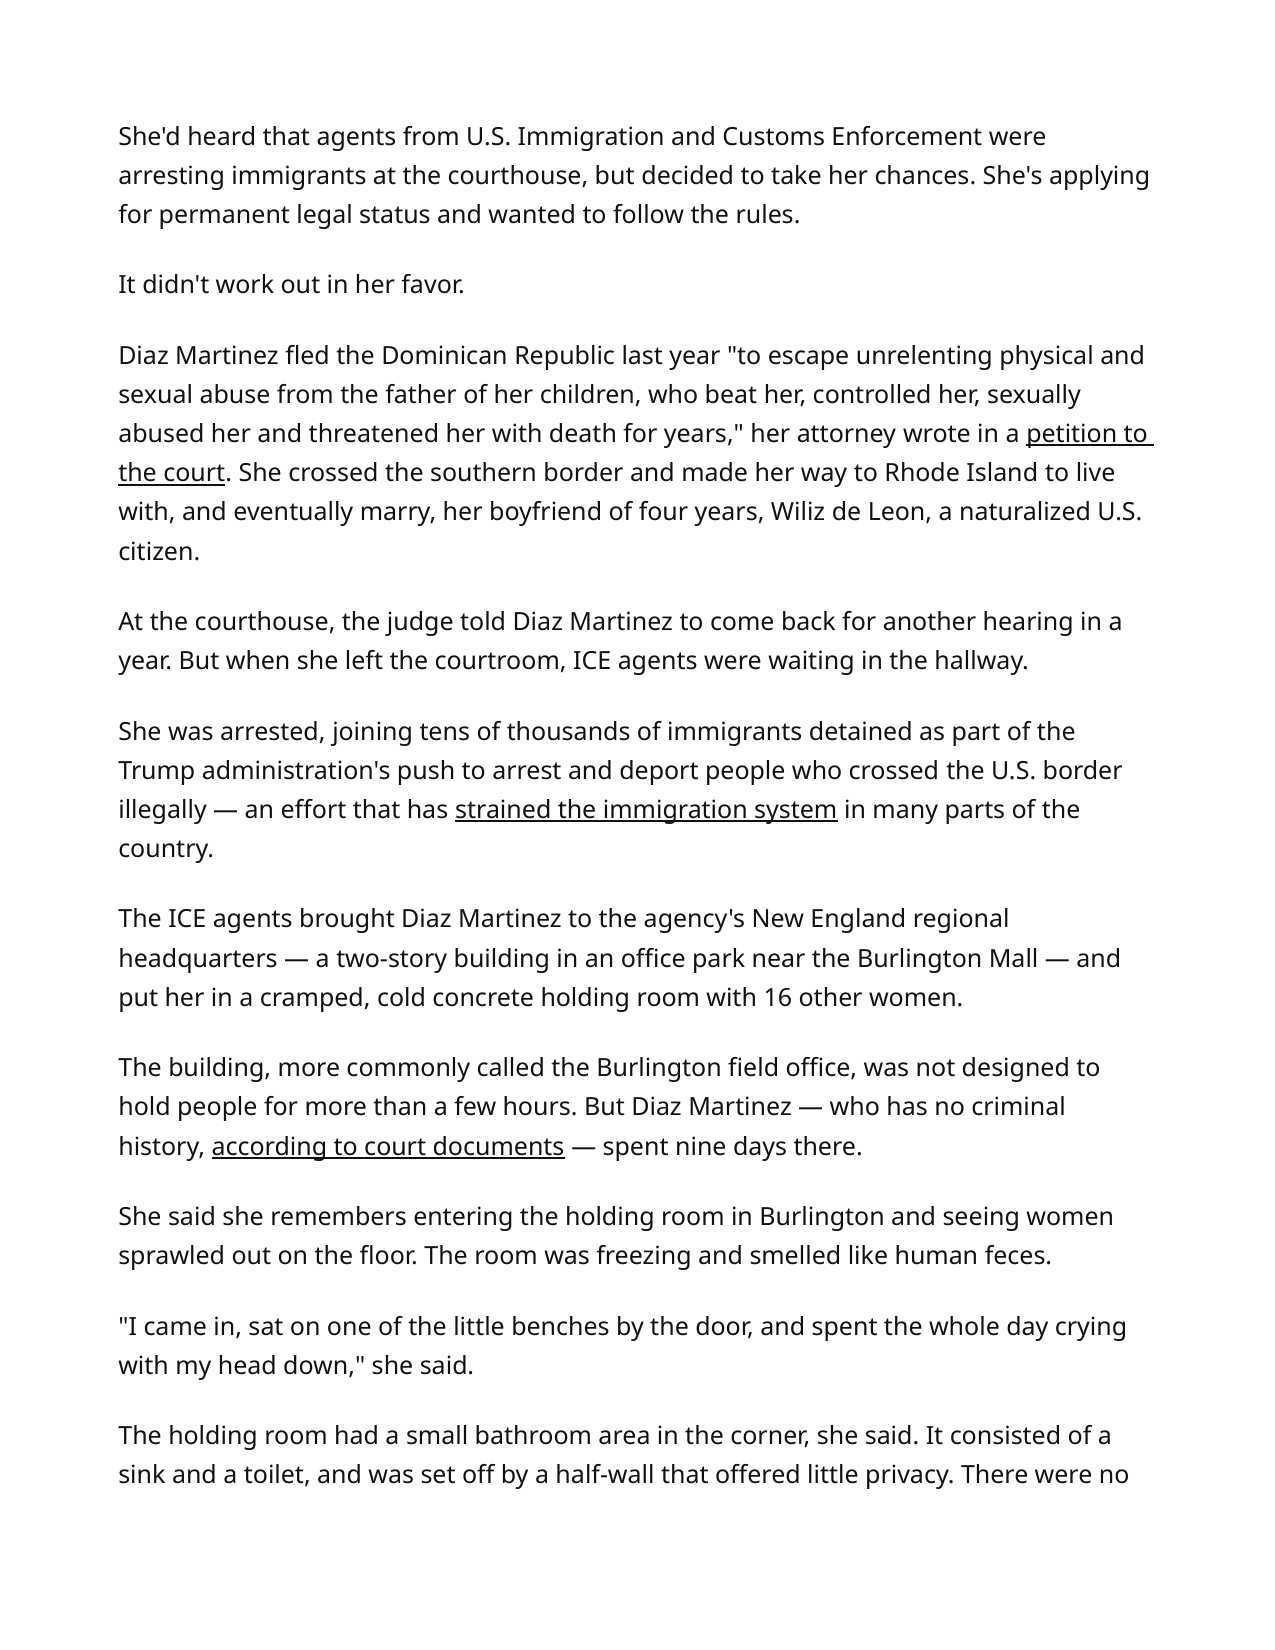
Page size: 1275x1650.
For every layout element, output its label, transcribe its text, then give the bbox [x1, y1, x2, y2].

text At the courthouse, the judge told Diaz Martinez to come back for another hearing in a year. But when she left the courtroom, ICE agents were waiting in the hallway. [118, 603, 1157, 677]
text The ICE agents brought Diaz Martinez to the agency's New England regional headquarters — a two-story building in an office park near the Burlington Mall — and put her in a cramped, cold concrete holding room with 16 other women. [118, 901, 1157, 1013]
text She was arrested, joining tens of thousands of immigrants detained as part of the Trump administration's push to arrest and deport people who crossed the U.S. border illegally — an effort that has strained the immigration system in many parts of the country. [118, 713, 1157, 865]
text She said she remembers entering the holding room in Burlington and seeing women sprawled out on the floor. The room was freezing and smelled like human feces. [118, 1198, 1157, 1272]
text "I came in, sat on one of the little benches by the door, and spent the whole day crying with my head down," she said. [118, 1308, 1157, 1381]
text The building, more commonly called the Burlington field office, was not designed to hold people for more than a few hours. But Diaz Martinez — who has no criminal history, according to court documents — spent nine days there. [118, 1050, 1157, 1162]
text She'd heard that agents from U.S. Immigration and Customs Enforcement were arresting immigrants at the courthouse, but decided to take her chances. She's applying for permanent legal status and wanted to follow the rules. [118, 118, 1157, 231]
text It didn't work out in her favor. [118, 267, 1157, 301]
text Diaz Martinez fled the Dominican Republic last year "to escape unrelenting physical and sexual abuse from the father of her children, who beat her, controlled her, sexually abused her and threatened her with death for years," her attorney wrote in a petition to the court. She crossed the southern border and made her way to Rhode Island to live with, and eventually marry, her boyfriend of four years, Wiliz de Leon, a naturalized U.S. citizen. [118, 337, 1157, 567]
text The holding room had a small bathroom area in the corner, she said. It consisted of a sink and a toilet, and was set off by a half-wall that offered little privacy. There were no [118, 1418, 1157, 1491]
